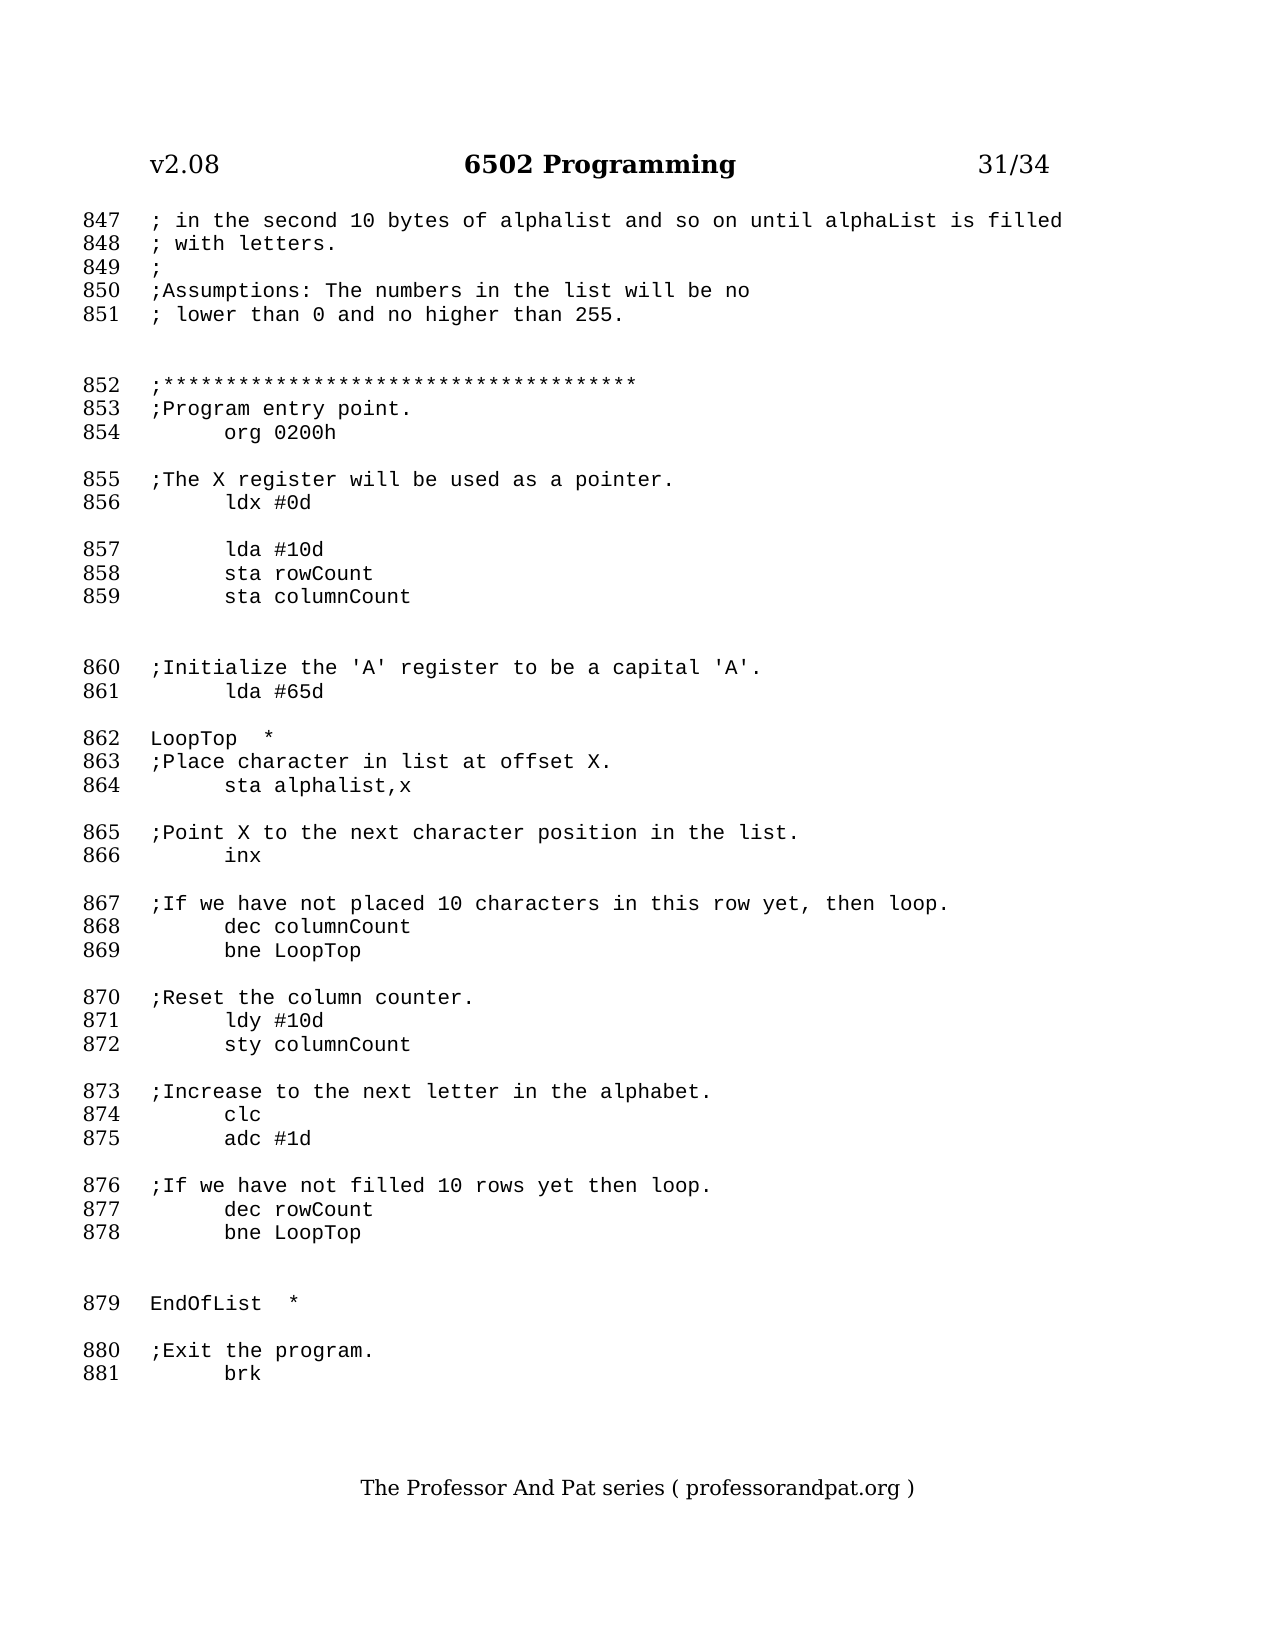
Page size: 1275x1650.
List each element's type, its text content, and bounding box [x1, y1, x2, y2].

text ; with letters. [150, 233, 1125, 257]
text ; in the second 10 bytes of alphalist and so on until alphaList is filled [150, 210, 1125, 233]
text sta rowCount [150, 563, 1125, 587]
text ;Point X to the next character position in the list. [150, 822, 1125, 846]
text ldy #10d [150, 1010, 1125, 1034]
text ;If we have not placed 10 characters in this row yet, then loop. [150, 893, 1125, 916]
text bne LoopTop [150, 1222, 1125, 1246]
text lda #65d [150, 681, 1125, 704]
text org 0200h [150, 422, 1125, 445]
text ; [150, 257, 1125, 281]
text clc [150, 1104, 1125, 1128]
text sta alphalist,x [150, 775, 1125, 798]
text EndOfList * [150, 1293, 1125, 1316]
text dec rowCount [150, 1199, 1125, 1222]
text ldx #0d [150, 492, 1125, 516]
text adc #1d [150, 1128, 1125, 1152]
text ;************************************** [150, 375, 1125, 398]
text ;The X register will be used as a pointer. [150, 469, 1125, 492]
text ;Initialize the 'A' register to be a capital 'A'. [150, 657, 1125, 681]
text lda #10d [150, 539, 1125, 563]
text inx [150, 846, 1125, 869]
text ;Assumptions: The numbers in the list will be no [150, 281, 1125, 304]
text ;Program entry point. [150, 398, 1125, 422]
text LoopTop * [150, 728, 1125, 751]
text sta columnCount [150, 587, 1125, 610]
text ; lower than 0 and no higher than 255. [150, 304, 1125, 328]
text ;If we have not filled 10 rows yet then loop. [150, 1175, 1125, 1199]
text ;Place character in list at offset X. [150, 751, 1125, 775]
text dec columnCount [150, 916, 1125, 940]
text ;Reset the column counter. [150, 987, 1125, 1010]
text bne LoopTop [150, 940, 1125, 963]
text sty columnCount [150, 1034, 1125, 1057]
text ;Exit the program. [150, 1340, 1125, 1363]
text brk [150, 1363, 1125, 1387]
text ;Increase to the next letter in the alphabet. [150, 1081, 1125, 1104]
